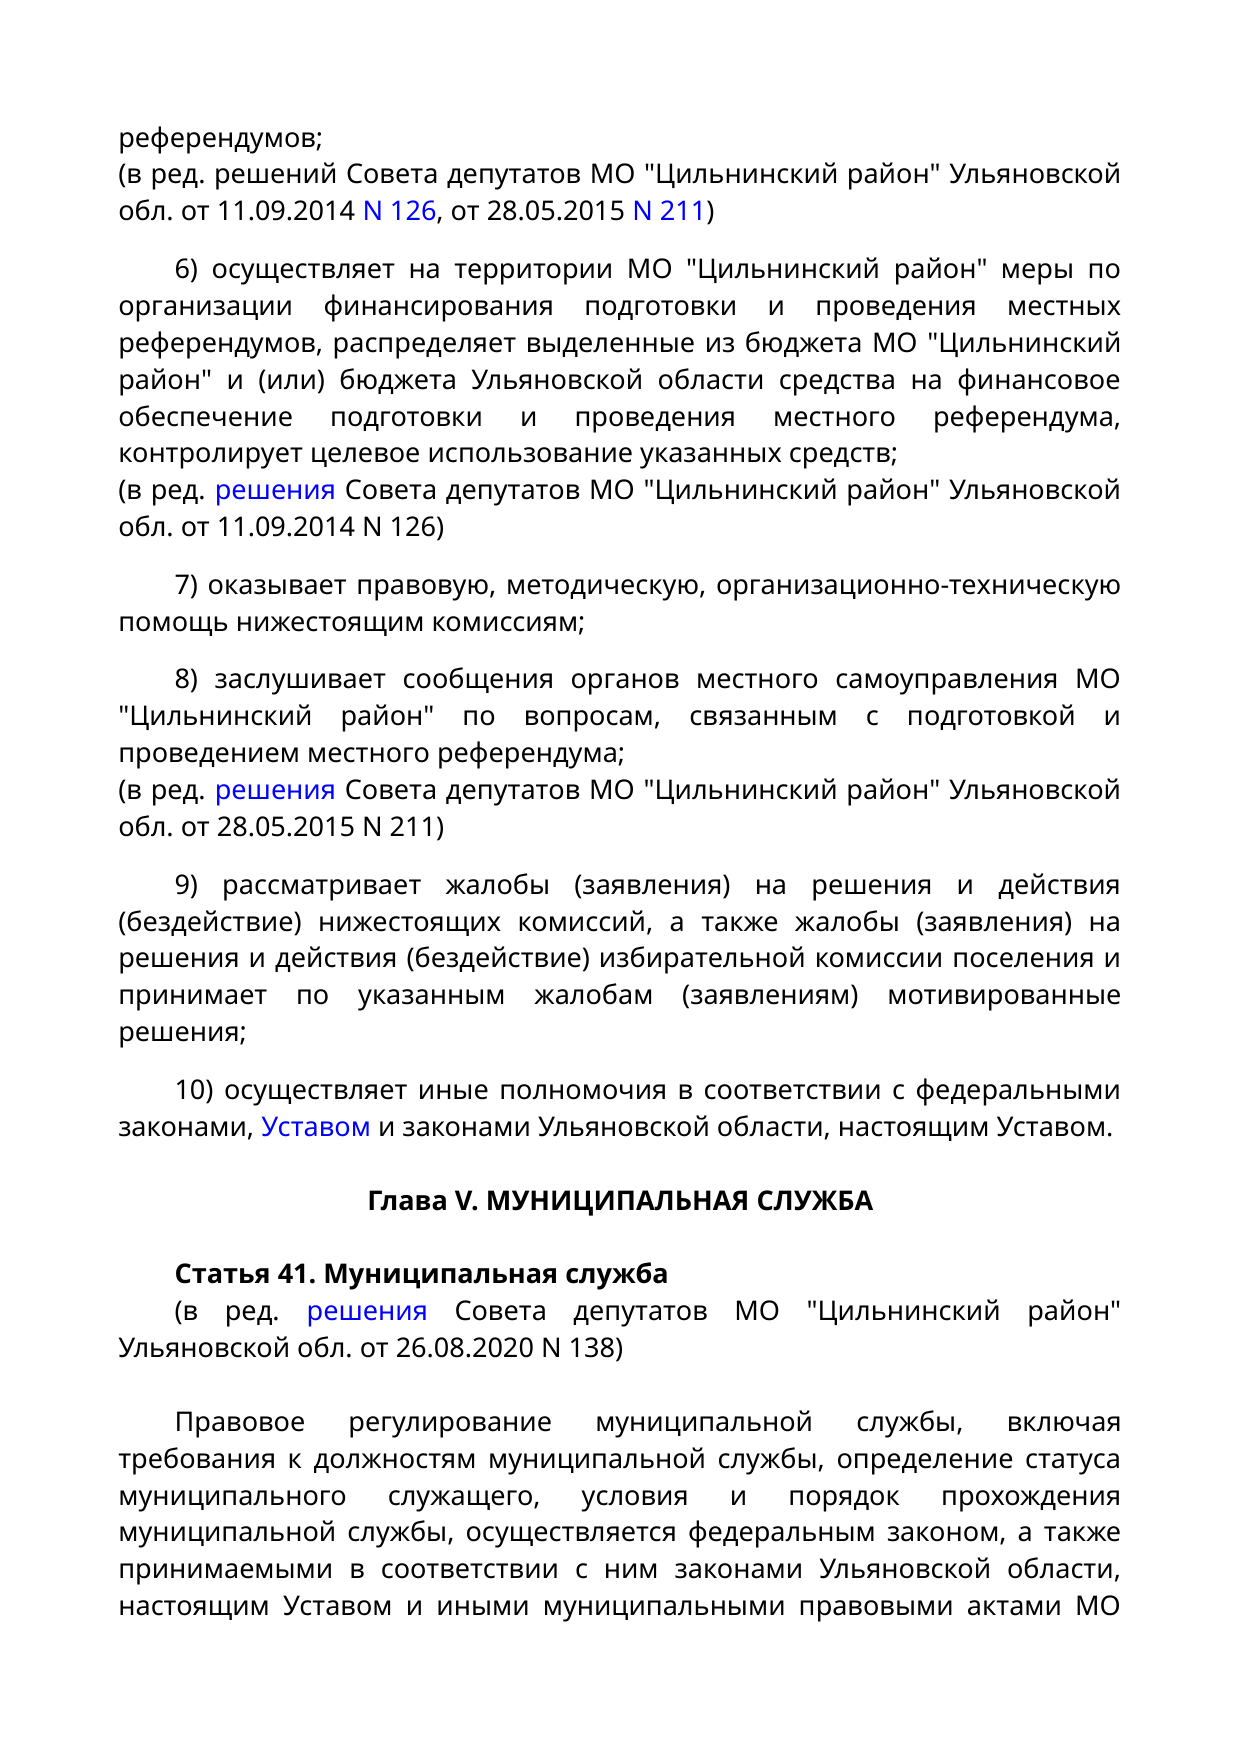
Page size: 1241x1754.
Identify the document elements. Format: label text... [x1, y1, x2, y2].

text Глава V. МУНИЦИПАЛЬНАЯ СЛУЖБА [118, 1181, 1122, 1218]
text (в ред. решения Совета депутатов МО "Цильнинский район" Ульяновской обл. от 28.05.2015 N 211) [118, 771, 1122, 844]
text референдумов; [118, 118, 1122, 155]
text 6) осуществляет на территории МО "Цильнинский район" меры по организации финансирования подготовки и проведения местных референдумов, распределяет выделенные из бюджета МО "Цильнинский район" и (или) бюджета Ульяновской области средства на финансовое обеспечение подготовки и проведения местного референдума, контролирует целевое использование указанных средств; [118, 249, 1122, 471]
text 9) рассматривает жалобы (заявления) на решения и действия (бездействие) нижестоящих комиссий, а также жалобы (заявления) на решения и действия (бездействие) избирательной комиссии поселения и принимает по указанным жалобам (заявлениям) мотивированные решения; [118, 865, 1122, 1049]
text Правовое регулирование муниципальной службы, включая требования к должностям муниципальной службы, определение статуса муниципального служащего, условия и порядок прохождения муниципальной службы, осуществляется федеральным законом, а также принимаемыми в соответствии с ним законами Ульяновской области, настоящим Уставом и иными муниципальными правовыми актами МО [118, 1402, 1122, 1623]
text Статья 41. Муниципальная служба [118, 1255, 1122, 1292]
text (в ред. решений Совета депутатов МО "Цильнинский район" Ульяновской обл. от 11.09.2014 N 126, от 28.05.2015 N 211) [118, 155, 1122, 229]
text 10) осуществляет иные полномочия в соответствии с федеральными законами, Уставом и законами Ульяновской области, настоящим Уставом. [118, 1070, 1122, 1144]
text 7) оказывает правовую, методическую, организационно-техническую помощь нижестоящим комиссиям; [118, 565, 1122, 639]
text (в ред. решения Совета депутатов МО "Цильнинский район" Ульяновской обл. от 11.09.2014 N 126) [118, 471, 1122, 544]
text (в ред. решения Совета депутатов МО "Цильнинский район" Ульяновской обл. от 26.08.2020 N 138) [118, 1292, 1122, 1365]
text 8) заслушивает сообщения органов местного самоуправления МО "Цильнинский район" по вопросам, связанным с подготовкой и проведением местного референдума; [118, 660, 1122, 771]
